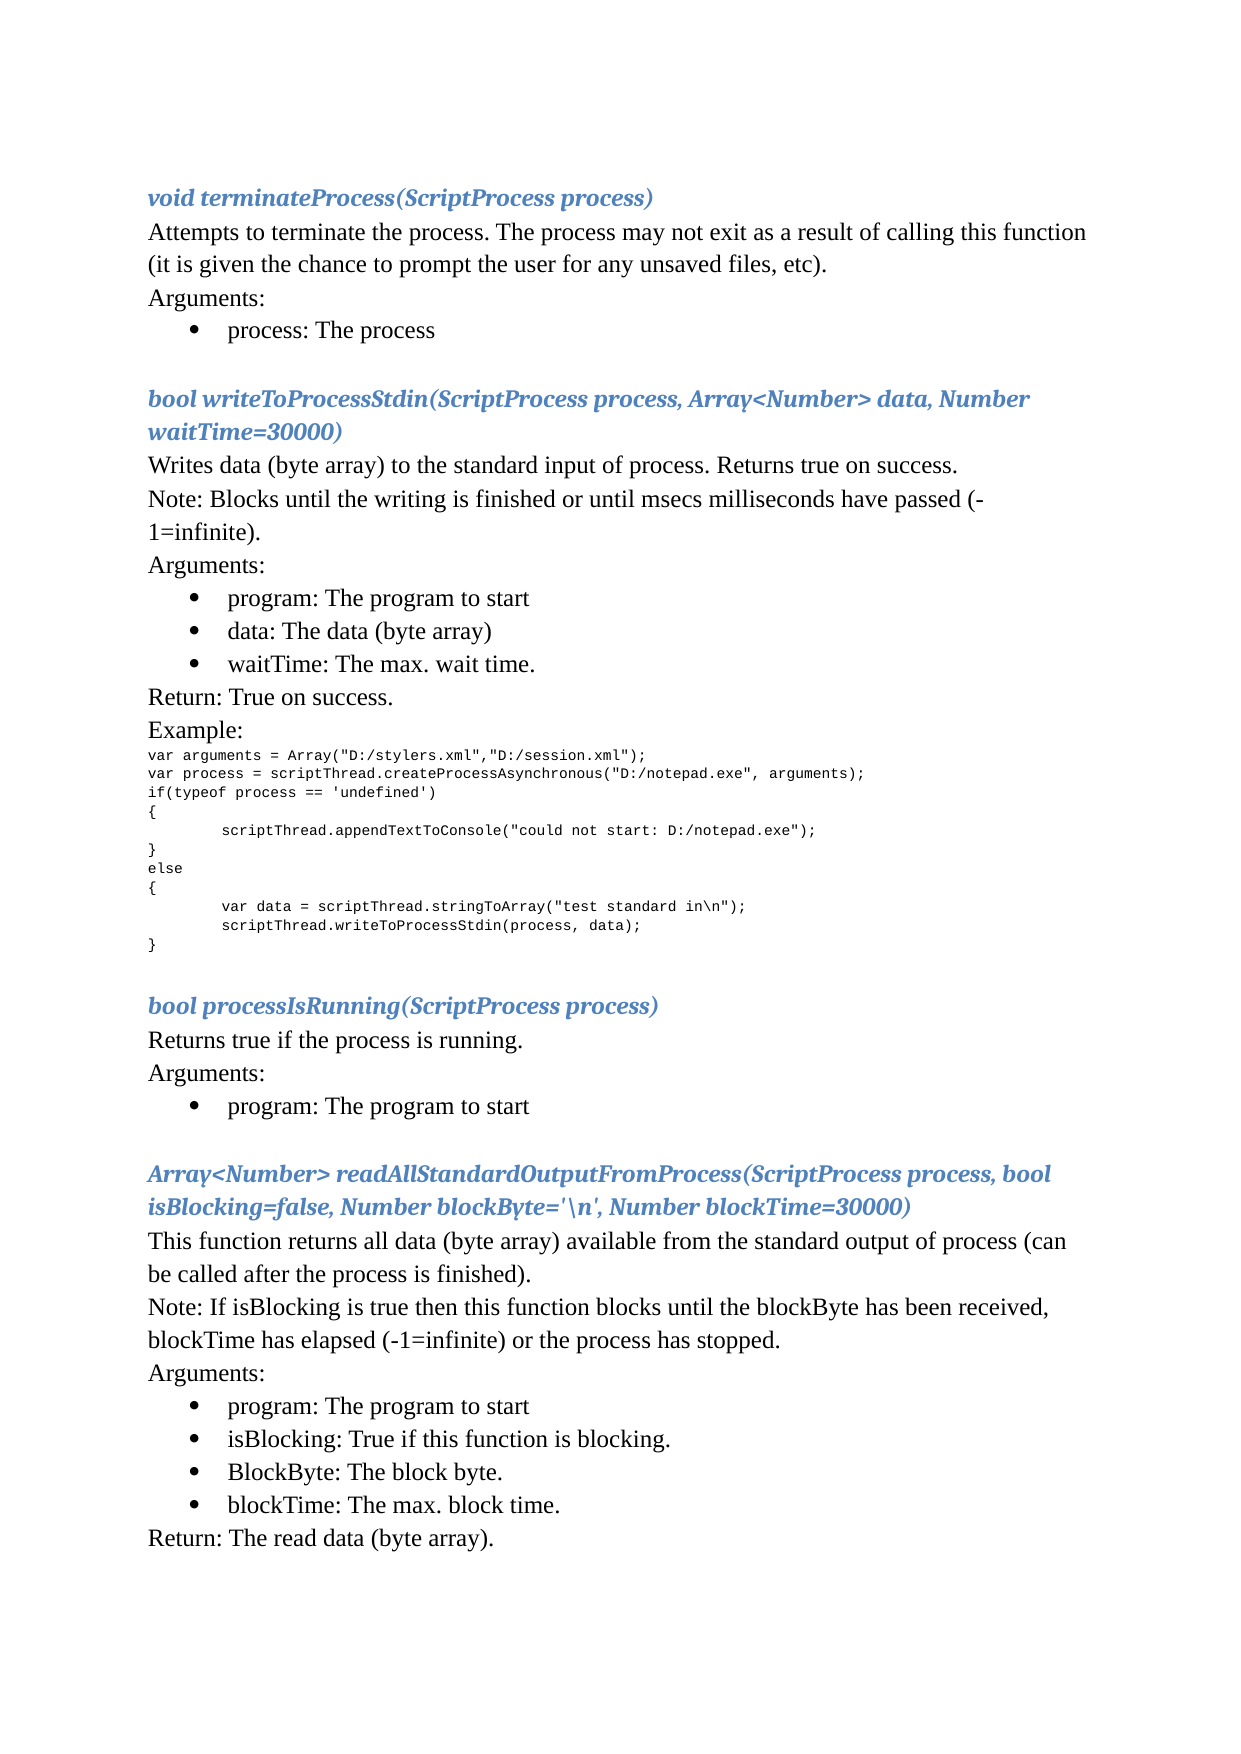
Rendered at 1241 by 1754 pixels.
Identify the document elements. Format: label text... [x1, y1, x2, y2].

list program: The program to start [190, 583, 1093, 611]
text else [148, 862, 1093, 878]
text var arguments = Array("D:/stylers.xml","D:/session.xml"); [148, 748, 1093, 764]
text scriptThread.writeToProcessStdin(process, data); [148, 918, 1093, 935]
text } [148, 937, 1093, 954]
text { [148, 881, 1093, 897]
text scriptThread.appendTextToConsole("could not start: D:/notepad.exe"); [148, 824, 1093, 840]
list process: The process [190, 316, 1093, 344]
text Return: True on success. [148, 682, 1093, 711]
text Example: [148, 715, 1093, 743]
text Note: Blocks until the writing is finished or until msecs milliseconds have passed (-1=infinite). [148, 484, 1093, 545]
text var process = scriptThread.createProcessAsynchronous("D:/notepad.exe", arguments); [148, 767, 1093, 783]
list BlockByte: The block byte. [190, 1457, 1093, 1486]
text Arguments: [148, 1358, 1093, 1387]
list data: The data (byte array) [190, 616, 1093, 644]
text Arguments: [148, 283, 1093, 311]
text } [148, 843, 1093, 859]
list program: The program to start [190, 1391, 1093, 1420]
list program: The program to start [190, 1091, 1093, 1120]
list isBlocking: True if this function is blocking. [190, 1424, 1093, 1453]
text Returns true if the process is running. [148, 1025, 1093, 1054]
text This function returns all data (byte array) available from the standard output of process (can be called after the process is finished). [148, 1226, 1093, 1288]
text { [148, 805, 1093, 821]
text Writes data (byte array) to the standard input of process. Returns true on success. [148, 451, 1093, 479]
text var data = scriptThread.stringToArray("test standard in\n"); [148, 899, 1093, 916]
text Attempts to terminate the process. The process may not exit as a result of calling this function (it is given the chance to prompt the user for any unsaved files, etc). [148, 217, 1093, 278]
subtitle void terminateProcess(ScriptProcess process) [148, 183, 1093, 212]
text Note: If isBlocking is true then this function blocks until the blockByte has been received, blockTime has elapsed (-1=infinite) or the process has stopped. [148, 1292, 1093, 1354]
text Return: The read data (byte array). [148, 1523, 1093, 1552]
list waitTime: The max. wait time. [190, 649, 1093, 677]
subtitle bool writeToProcessStdin(ScriptProcess process, Array<Number> data, Number waitTime=30000) [148, 384, 1093, 446]
list blockTime: The max. block time. [190, 1491, 1093, 1519]
text Arguments: [148, 550, 1093, 578]
text if(typeof process == 'undefined') [148, 786, 1093, 802]
subtitle bool processIsRunning(ScriptProcess process) [148, 992, 1093, 1021]
subtitle Array<Number> readAllStandardOutputFromProcess(ScriptProcess process, bool isBlocking=false, Number blockByte='\n', Number blockTime=30000) [148, 1160, 1093, 1222]
text Arguments: [148, 1058, 1093, 1087]
